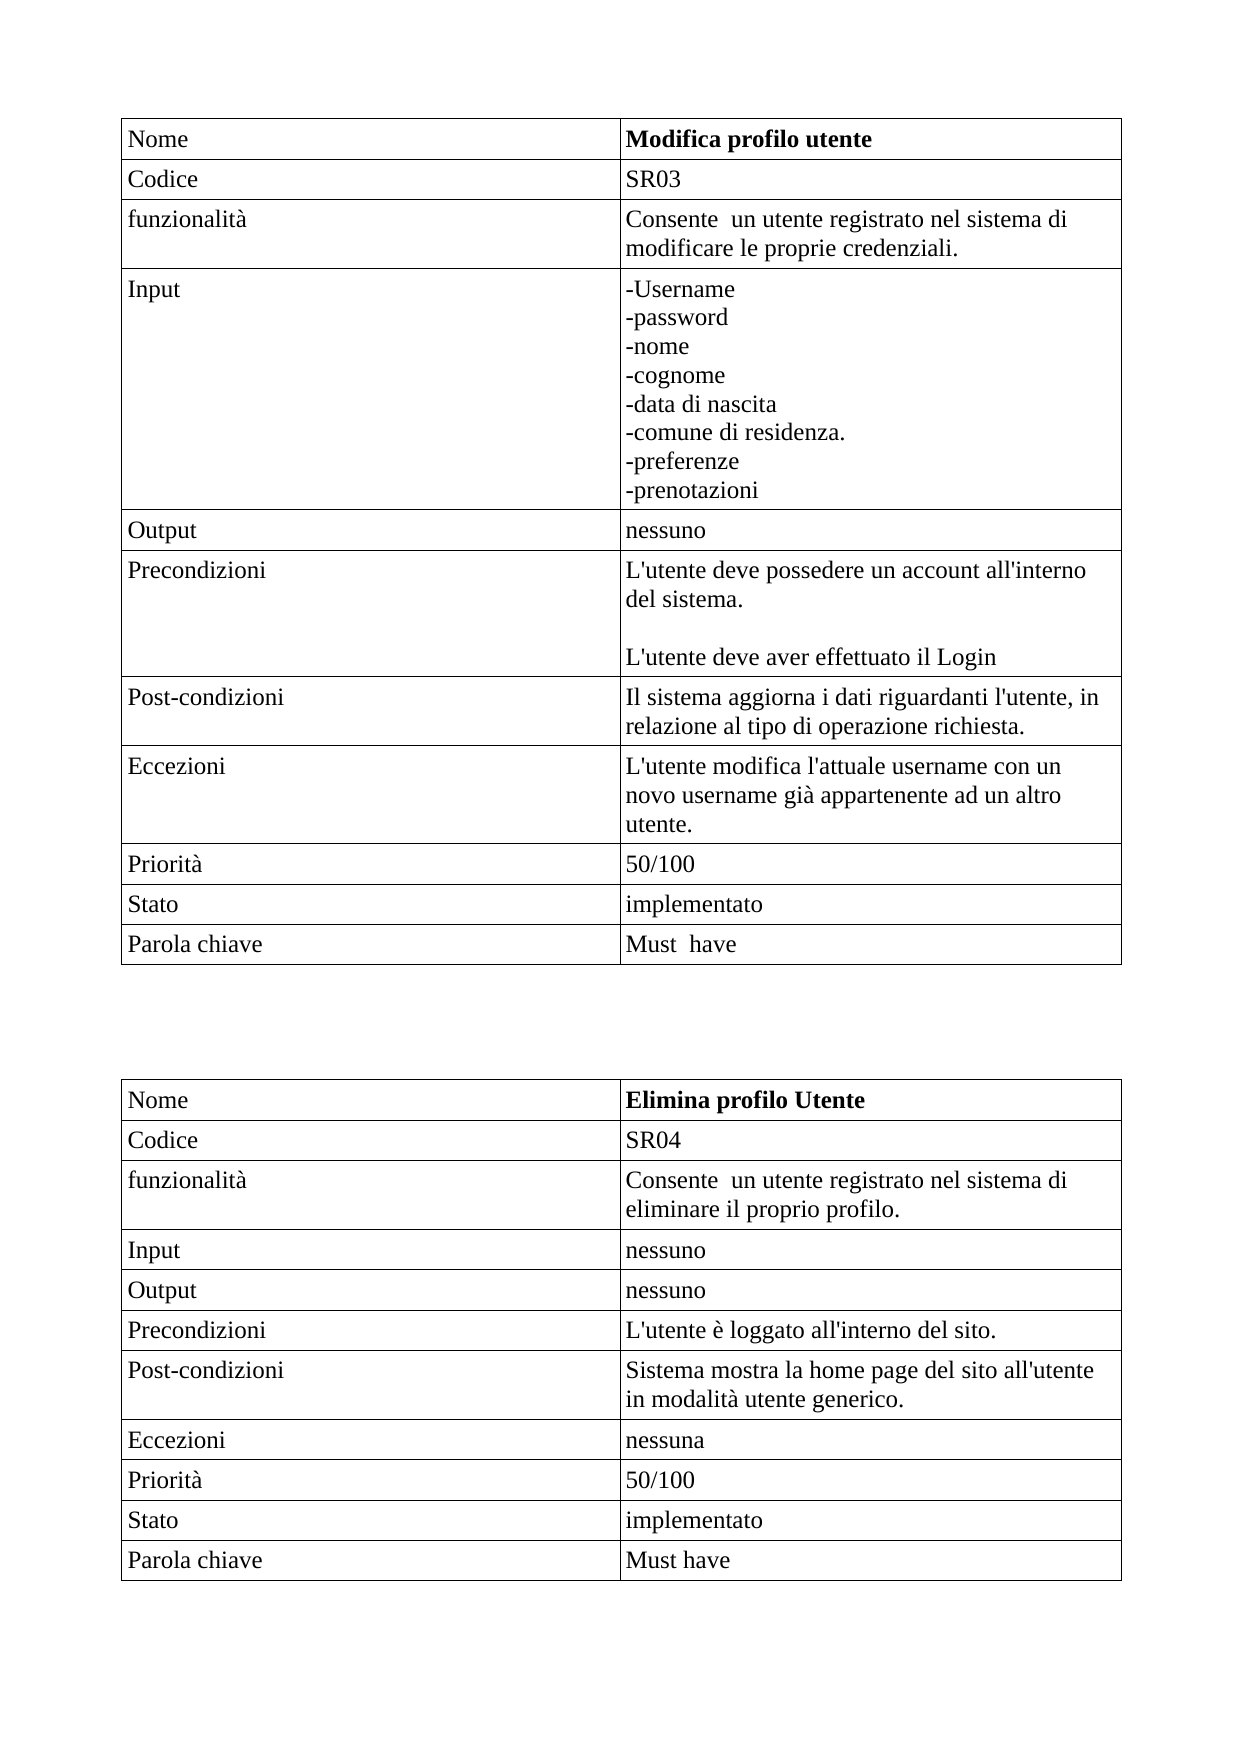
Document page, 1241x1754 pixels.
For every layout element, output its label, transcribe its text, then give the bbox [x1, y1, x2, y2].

table_cell Codice [122, 160, 620, 199]
table_cell SR04 [621, 1121, 1121, 1160]
table_cell Stato [122, 885, 620, 924]
table_cell implementato [621, 885, 1121, 924]
table_cell nessuno [621, 1270, 1121, 1309]
table_cell Priorità [122, 1460, 620, 1499]
table_cell nessuno [621, 1230, 1121, 1269]
table_cell Post-condizioni [122, 677, 620, 745]
table_cell Il sistema aggiorna i dati riguardanti l'utente, in relazione al tipo di operazione richiesta. [621, 677, 1121, 745]
table_cell -Username -password -nome -cognome -data di nascita -comune di residenza. -preferenze -prenotazioni [621, 269, 1121, 509]
table_cell nessuno [621, 510, 1121, 550]
table_cell Post-condizioni [122, 1351, 620, 1419]
table_cell Input [122, 269, 620, 509]
table_cell Consente un utente registrato nel sistema di modificare le proprie credenziali. [621, 200, 1121, 268]
table_cell Eccezioni [122, 746, 620, 843]
table_header Elimina profilo Utente [621, 1080, 1121, 1119]
table_cell Must have [621, 1541, 1121, 1580]
table_cell implementato [621, 1501, 1121, 1540]
table_cell Consente un utente registrato nel sistema di eliminare il proprio profilo. [621, 1161, 1121, 1229]
table_cell Must have [621, 925, 1121, 964]
table_cell Parola chiave [122, 925, 620, 964]
table_cell 50/100 [621, 1460, 1121, 1499]
table_cell Parola chiave [122, 1541, 620, 1580]
table_header Nome [122, 119, 620, 158]
table_header Modifica profilo utente [621, 119, 1121, 158]
table_cell Eccezioni [122, 1420, 620, 1459]
table_cell Stato [122, 1501, 620, 1540]
table_cell L'utente deve possedere un account all'interno del sistema. L'utente deve aver effettuato il Login [621, 551, 1121, 676]
table_cell Sistema mostra la home page del sito all'utente in modalità utente generico. [621, 1351, 1121, 1419]
table_cell funzionalità [122, 200, 620, 268]
table_cell Codice [122, 1121, 620, 1160]
table_cell Precondizioni [122, 1311, 620, 1350]
table_cell Precondizioni [122, 551, 620, 676]
table_cell L'utente modifica l'attuale username con un novo username già appartenente ad un altro utente. [621, 746, 1121, 843]
table_cell funzionalità [122, 1161, 620, 1229]
table_cell SR03 [621, 160, 1121, 199]
table_cell Output [122, 510, 620, 550]
table_header Nome [122, 1080, 620, 1119]
table_cell Priorità [122, 844, 620, 883]
table_cell 50/100 [621, 844, 1121, 883]
table_cell L'utente è loggato all'interno del sito. [621, 1311, 1121, 1350]
table_cell Input [122, 1230, 620, 1269]
table_cell Output [122, 1270, 620, 1309]
table_cell nessuna [621, 1420, 1121, 1459]
